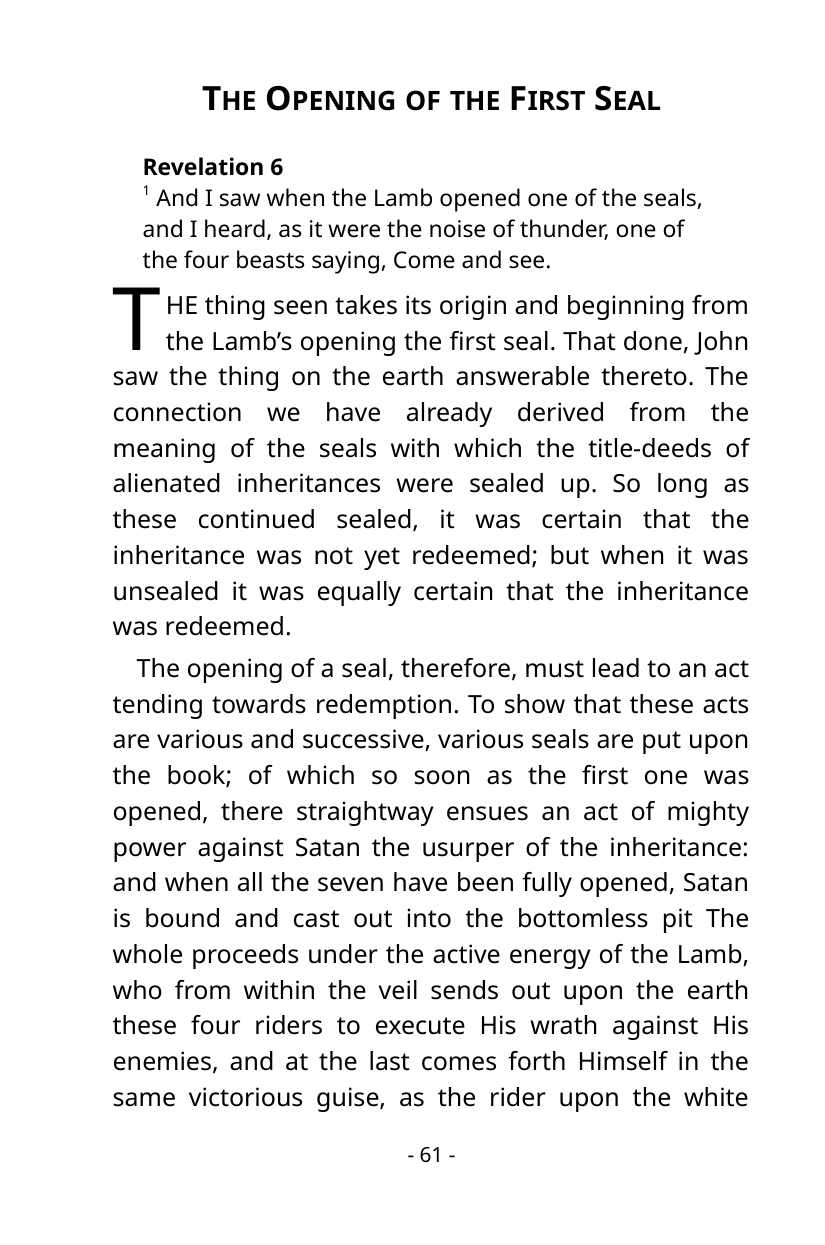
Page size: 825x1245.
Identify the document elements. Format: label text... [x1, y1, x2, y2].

text 1 And I saw when the Lamb opened one of the seals, and I heard, as it were the noise of thunder, one of the four beasts saying, Come and see. [142, 182, 720, 275]
text Revelation 6 [142, 150, 750, 182]
text The opening of a seal, therefore, must lead to an act tending towards redemption. To show that these acts are various and successive, various seals are put upon the book; of which so soon as the first one was opened, there straightway ensues an act of mighty power against Satan the usurper of the inheritance: and when all the seven have been fully opened, Satan is bound and cast out into the bottomless pit The whole proceeds under the active energy of the Lamb, who from within the veil sends out upon the earth these four riders to execute His wrath against His enemies, and at the last comes forth Himself in the same victorious guise, as the rider upon the white [112, 651, 750, 1113]
subtitle The Opening of the First Seal [112, 75, 750, 120]
text THE thing seen takes its origin and beginning from the Lamb’s opening the first seal. That done, John saw the thing on the earth answerable thereto. The connection we have already derived from the meaning of the seals with which the title-deeds of alienated inheritances were sealed up. So long as these continued sealed, it was certain that the inheritance was not yet redeemed; but when it was unsealed it was equally certain that the inheritance was redeemed. [112, 287, 750, 643]
